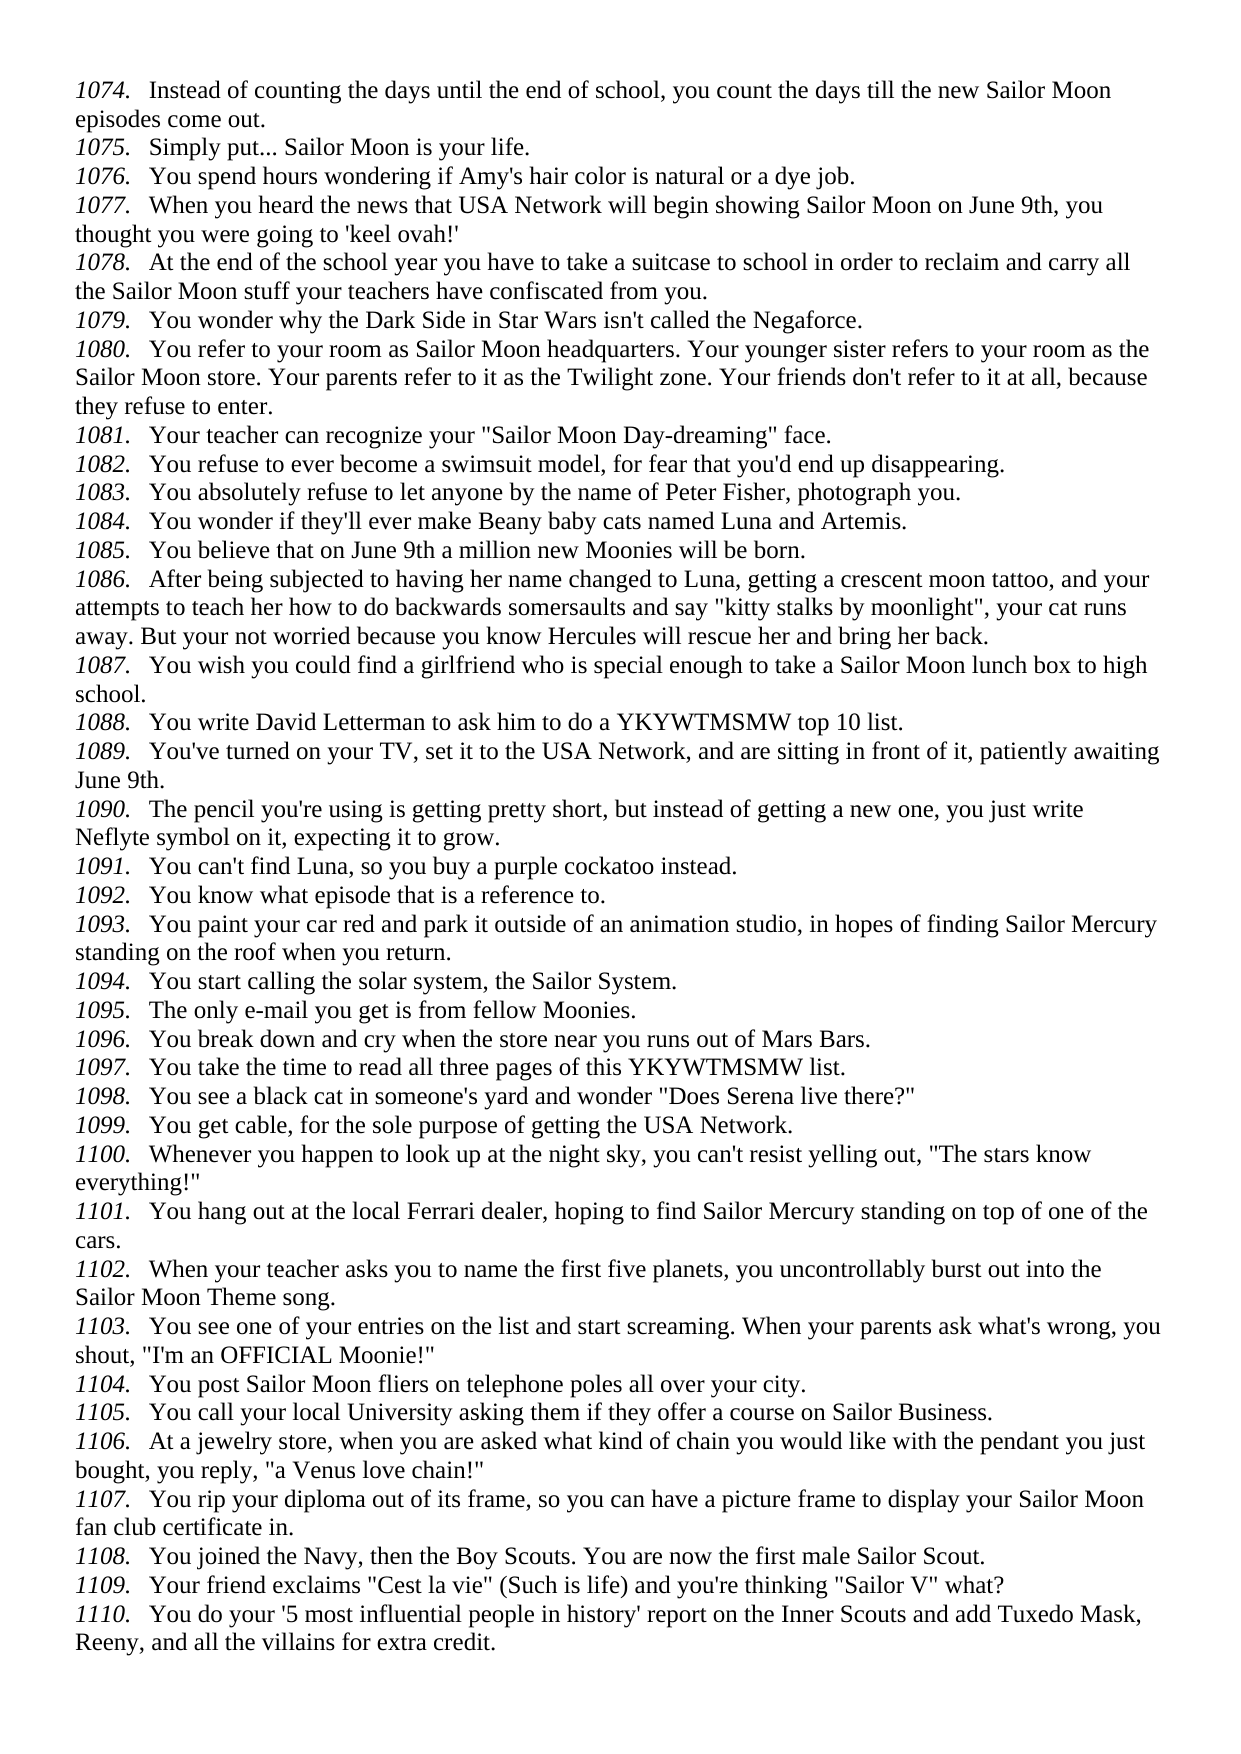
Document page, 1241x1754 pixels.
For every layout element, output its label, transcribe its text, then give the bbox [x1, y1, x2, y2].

list You absolutely refuse to let anyone by the name of Peter Fisher, photograph you. [75, 477, 1165, 506]
list Whenever you happen to look up at the night sky, you can't resist yelling out, "The stars know everything!" [75, 1139, 1165, 1196]
list You can't find Luna, so you buy a purple cockatoo instead. [75, 851, 1165, 880]
list You refuse to ever become a swimsuit model, for fear that you'd end up disappearing. [75, 449, 1165, 477]
list At a jewelry store, when you are asked what kind of chain you would like with the pendant you just bought, you reply, "a Venus love chain!" [75, 1426, 1165, 1484]
list You start calling the solar system, the Sailor System. [75, 966, 1165, 995]
list You paint your car red and park it outside of an animation studio, in hopes of finding Sailor Mercury standing on the roof when you return. [75, 909, 1165, 966]
list You've turned on your TV, set it to the USA Network, and are sitting in front of it, patiently awaiting June 9th. [75, 736, 1165, 794]
list Simply put... Sailor Moon is your life. [75, 132, 1165, 161]
list You do your '5 most influential people in history' report on the Inner Scouts and add Tuxedo Mask, Reeny, and all the villains for extra credit. [75, 1599, 1165, 1656]
list When you heard the news that USA Network will begin showing Sailor Moon on June 9th, you thought you were going to 'keel ovah!' [75, 190, 1165, 247]
list You know what episode that is a reference to. [75, 880, 1165, 909]
list You hang out at the local Ferrari dealer, hoping to find Sailor Mercury standing on top of one of the cars. [75, 1196, 1165, 1254]
list You post Sailor Moon fliers on telephone poles all over your city. [75, 1369, 1165, 1397]
list At the end of the school year you have to take a suitcase to school in order to reclaim and carry all the Sailor Moon stuff your teachers have confiscated from you. [75, 247, 1165, 305]
list You spend hours wondering if Amy's hair color is natural or a dye job. [75, 161, 1165, 190]
list You take the time to read all three pages of this YKYWTMSMW list. [75, 1052, 1165, 1081]
list When your teacher asks you to name the first five planets, you uncontrollably burst out into the Sailor Moon Theme song. [75, 1254, 1165, 1311]
list Your teacher can recognize your "Sailor Moon Day-dreaming" face. [75, 420, 1165, 449]
list You get cable, for the sole purpose of getting the USA Network. [75, 1110, 1165, 1139]
list You see a black cat in someone's yard and wonder "Does Serena live there?" [75, 1081, 1165, 1110]
list You believe that on June 9th a million new Moonies will be born. [75, 535, 1165, 564]
list Your friend exclaims "Cest la vie" (Such is life) and you're thinking "Sailor V" what? [75, 1570, 1165, 1599]
list You refer to your room as Sailor Moon headquarters. Your younger sister refers to your room as the Sailor Moon store. Your parents refer to it as the Twilight zone. Your friends don't refer to it at all, because they refuse to enter. [75, 334, 1165, 420]
list The pencil you're using is getting pretty short, but instead of getting a new one, you just write Neflyte symbol on it, expecting it to grow. [75, 794, 1165, 851]
list You call your local University asking them if they offer a course on Sailor Business. [75, 1397, 1165, 1426]
list Instead of counting the days until the end of school, you count the days till the new Sailor Moon episodes come out. [75, 75, 1165, 132]
list The only e-mail you get is from fellow Moonies. [75, 995, 1165, 1024]
list You joined the Navy, then the Boy Scouts. You are now the first male Sailor Scout. [75, 1541, 1165, 1570]
list You rip your diploma out of its frame, so you can have a picture frame to display your Sailor Moon fan club certificate in. [75, 1484, 1165, 1541]
list After being subjected to having her name changed to Luna, getting a crescent moon tattoo, and your attempts to teach her how to do backwards somersaults and say "kitty stalks by moonlight", your cat runs away. But your not worried because you know Hercules will rescue her and bring her back. [75, 564, 1165, 650]
list You wonder why the Dark Side in Star Wars isn't called the Negaforce. [75, 305, 1165, 334]
list You wish you could find a girlfriend who is special enough to take a Sailor Moon lunch box to high school. [75, 650, 1165, 707]
list You see one of your entries on the list and start screaming. When your parents ask what's wrong, you shout, "I'm an OFFICIAL Moonie!" [75, 1311, 1165, 1369]
list You write David Letterman to ask him to do a YKYWTMSMW top 10 list. [75, 707, 1165, 736]
list You wonder if they'll ever make Beany baby cats named Luna and Artemis. [75, 506, 1165, 535]
list You break down and cry when the store near you runs out of Mars Bars. [75, 1024, 1165, 1052]
